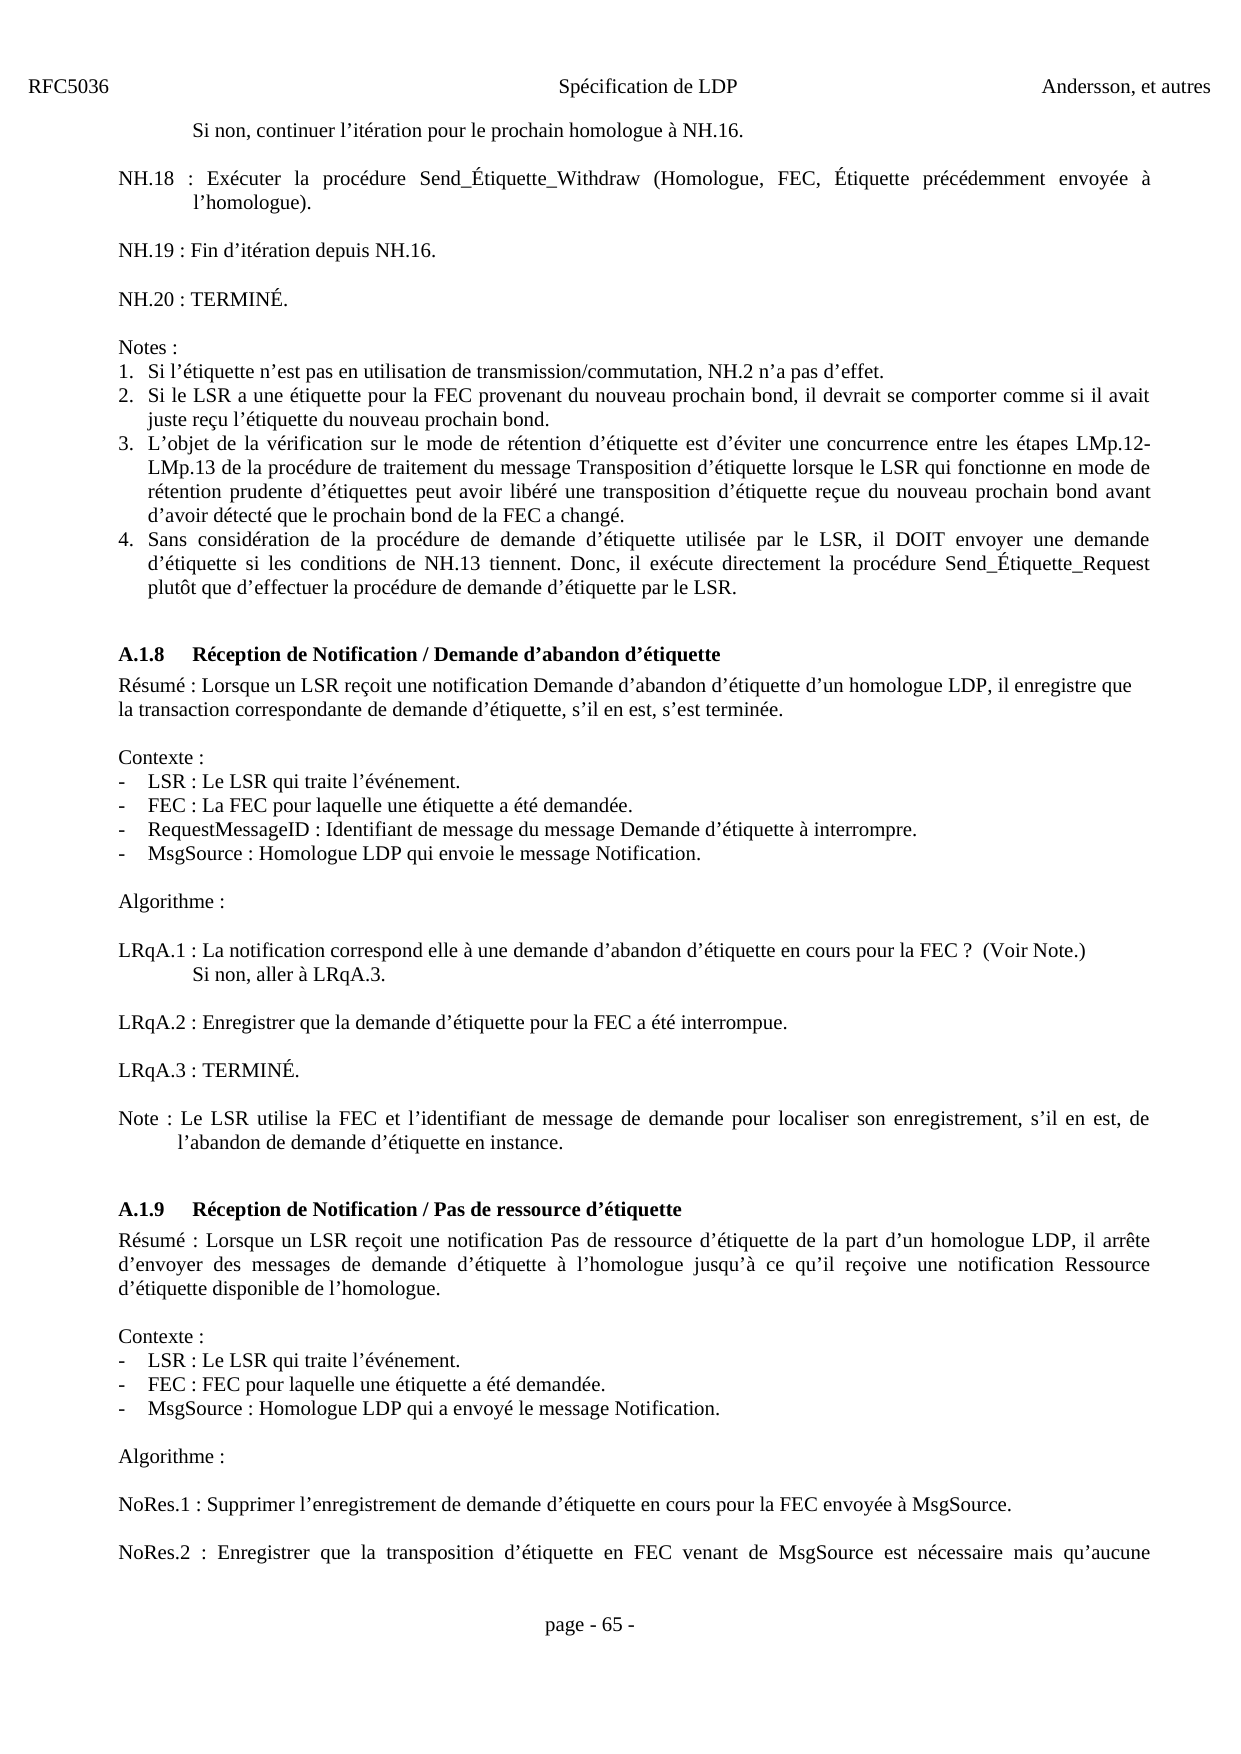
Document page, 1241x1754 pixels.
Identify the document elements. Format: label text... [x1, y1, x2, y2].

text - MsgSource : Homologue LDP qui a envoyé le message Notification. [118, 1396, 1152, 1420]
text LRqA.2 : Enregistrer que la demande d’étiquette pour la FEC a été interrompue. [118, 1010, 1152, 1034]
subtitle A.1.8 Réception de Notification / Demande d’abandon d’étiquette [118, 642, 1152, 666]
text - FEC : FEC pour laquelle une étiquette a été demandée. [118, 1372, 1152, 1396]
text Note : Le LSR utilise la FEC et l’identifiant de message de demande pour localiser son enregistrement, s’il en est, de l’abandon de demande d’étiquette en instance. [118, 1106, 1152, 1154]
text 1. Si l’étiquette n’est pas en utilisation de transmission/commutation, NH.2 n’a pas d’effet. [118, 359, 1152, 383]
text 2. Si le LSR a une étiquette pour la FEC provenant du nouveau prochain bond, il devrait se comporter comme si il avait juste reçu l’étiquette du nouveau prochain bond. [118, 383, 1152, 431]
text NoRes.2 : Enregistrer que la transposition d’étiquette en FEC venant de MsgSource est nécessaire mais qu’aucune [118, 1540, 1152, 1564]
subtitle A.1.9 Réception de Notification / Pas de ressource d’étiquette [118, 1197, 1152, 1221]
text LRqA.3 : TERMINÉ. [118, 1058, 1152, 1082]
text Si non, aller à LRqA.3. [118, 962, 1152, 986]
text - MsgSource : Homologue LDP qui envoie le message Notification. [118, 841, 1152, 865]
text 4. Sans considération de la procédure de demande d’étiquette utilisée par le LSR, il DOIT envoyer une demande d’étiquette si les conditions de NH.13 tiennent. Donc, il exécute directement la procédure Send_Étiquette_Request plutôt que d’effectuer la procédure de demande d’étiquette par le LSR. [118, 527, 1152, 599]
text Contexte : [118, 1324, 1152, 1348]
text NH.20 : TERMINÉ. [118, 287, 1152, 311]
text Notes : [118, 335, 1152, 359]
text Résumé : Lorsque un LSR reçoit une notification Demande d’abandon d’étiquette d’un homologue LDP, il enregistre que la transaction correspondante de demande d’étiquette, s’il en est, s’est terminée. [118, 673, 1152, 721]
text LRqA.1 : La notification correspond elle à une demande d’abandon d’étiquette en cours pour la FEC ? (Voir Note.) [118, 937, 1152, 962]
text Résumé : Lorsque un LSR reçoit une notification Pas de ressource d’étiquette de la part d’un homologue LDP, il arrête d’envoyer des messages de demande d’étiquette à l’homologue jusqu’à ce qu’il reçoive une notification Ressource d’étiquette disponible de l’homologue. [118, 1227, 1152, 1300]
text Si non, continuer l’itération pour le prochain homologue à NH.16. [118, 118, 1152, 142]
text 3. L’objet de la vérification sur le mode de rétention d’étiquette est d’éviter une concurrence entre les étapes LMp.12-LMp.13 de la procédure de traitement du message Transposition d’étiquette lorsque le LSR qui fonctionne en mode de rétention prudente d’étiquettes peut avoir libéré une transposition d’étiquette reçue du nouveau prochain bond avant d’avoir détecté que le prochain bond de la FEC a changé. [118, 431, 1152, 527]
text Contexte : [118, 745, 1152, 769]
text - FEC : La FEC pour laquelle une étiquette a été demandée. [118, 793, 1152, 817]
text NoRes.1 : Supprimer l’enregistrement de demande d’étiquette en cours pour la FEC envoyée à MsgSource. [118, 1492, 1152, 1516]
text Algorithme : [118, 1444, 1152, 1468]
text Algorithme : [118, 889, 1152, 913]
text NH.18 : Exécuter la procédure Send_Étiquette_Withdraw (Homologue, FEC, Étiquette précédemment envoyée à l’homologue). [118, 166, 1152, 214]
text NH.19 : Fin d’itération depuis NH.16. [118, 238, 1152, 262]
text - LSR : Le LSR qui traite l’événement. [118, 1348, 1152, 1372]
text - RequestMessageID : Identifiant de message du message Demande d’étiquette à interrompre. [118, 817, 1152, 841]
text - LSR : Le LSR qui traite l’événement. [118, 769, 1152, 793]
